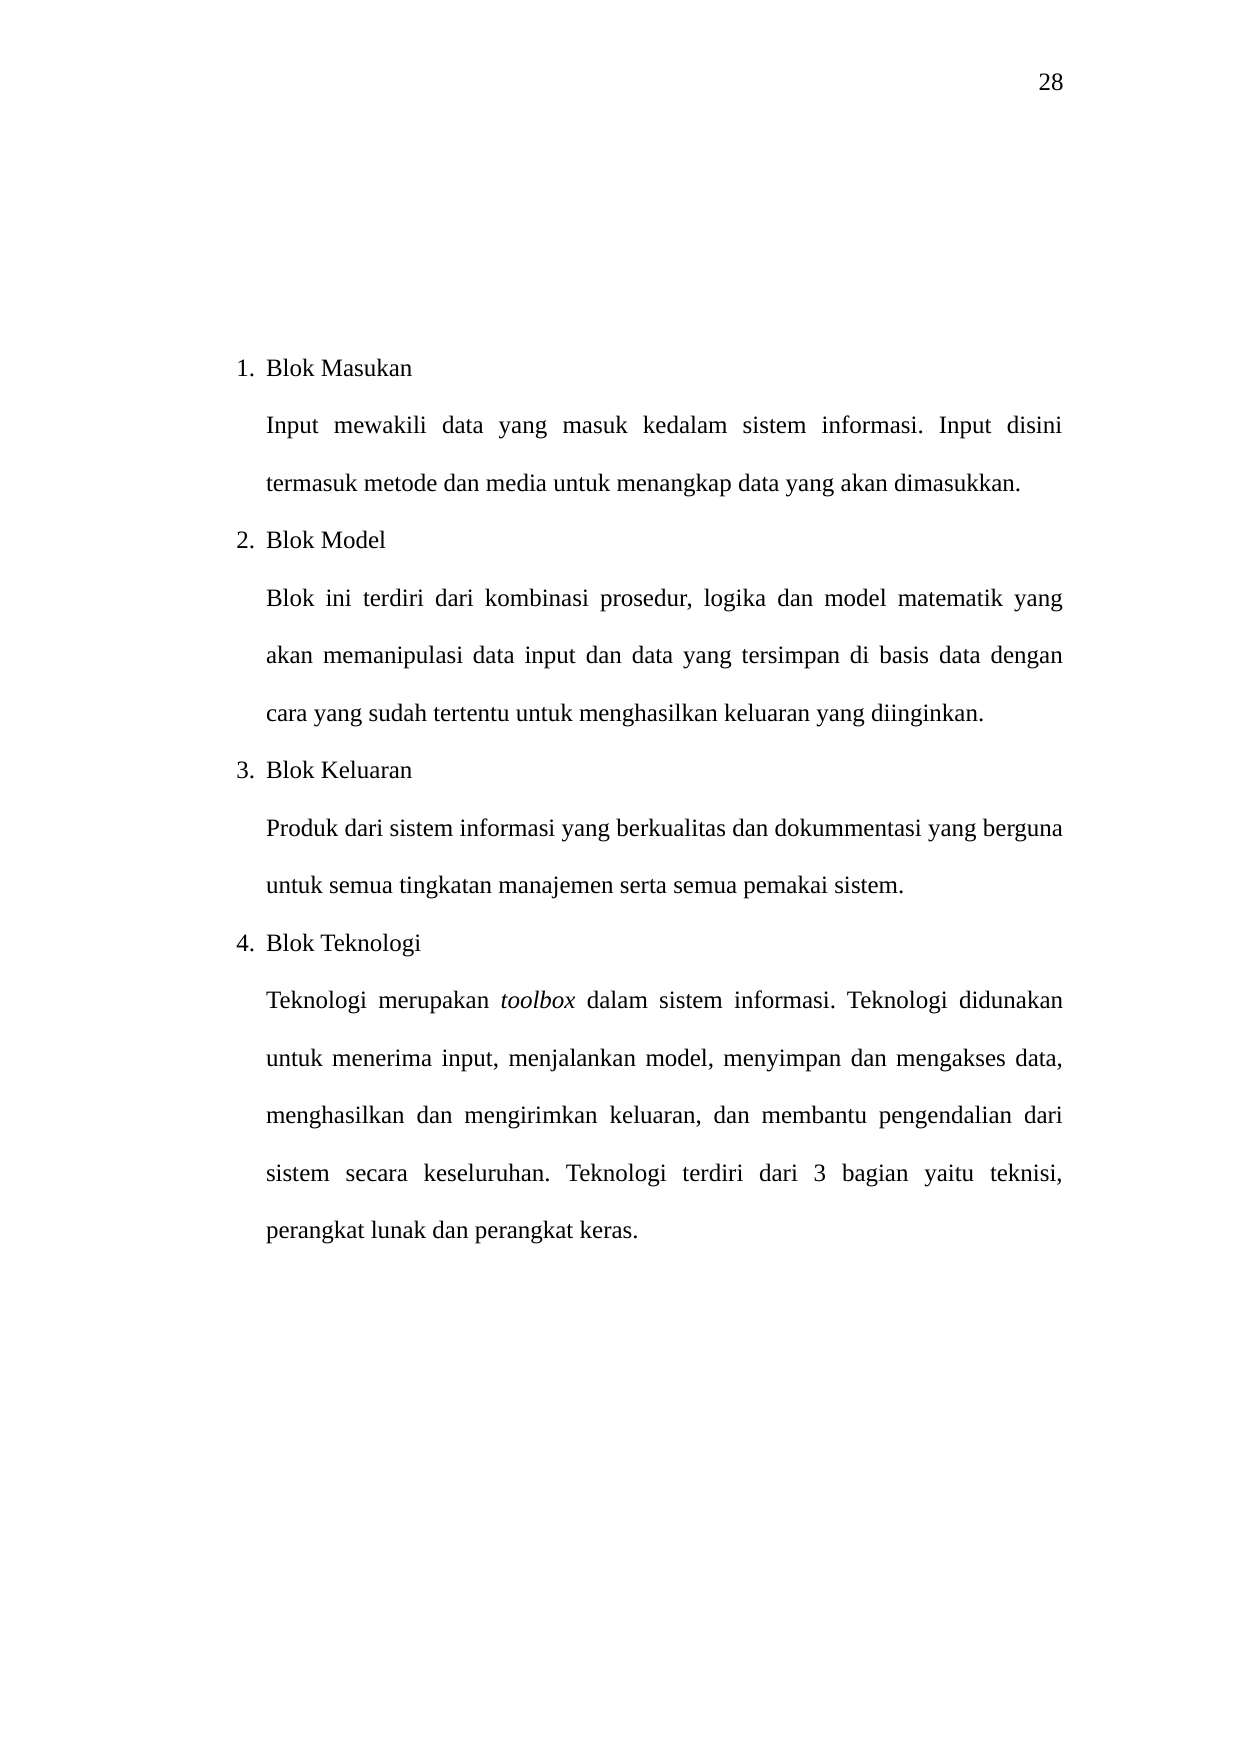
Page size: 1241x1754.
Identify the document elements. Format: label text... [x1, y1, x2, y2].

list Teknologi merupakan toolbox dalam sistem informasi. Teknologi didunakan untuk menerima input, menjalankan model, menyimpan dan mengakses data, menghasilkan dan mengirimkan keluaran, dan membantu pengendalian dari sistem secara keseluruhan. Teknologi terdiri dari 3 bagian yaitu teknisi, perangkat lunak dan perangkat keras. [236, 985, 1063, 1244]
list Blok ini terdiri dari kombinasi prosedur, logika dan model matematik yang akan memanipulasi data input dan data yang tersimpan di basis data dengan cara yang sudah tertentu untuk menghasilkan keluaran yang diinginkan. [236, 583, 1063, 727]
list Blok Masukan [236, 353, 1063, 382]
list Blok Keluaran [236, 755, 1063, 784]
list Blok Model [236, 525, 1063, 554]
list Produk dari sistem informasi yang berkualitas dan dokummentasi yang berguna untuk semua tingkatan manajemen serta semua pemakai sistem. [236, 813, 1063, 899]
list Blok Teknologi [236, 928, 1063, 957]
list Input mewakili data yang masuk kedalam sistem informasi. Input disini termasuk metode dan media untuk menangkap data yang akan dimasukkan. [236, 410, 1063, 497]
